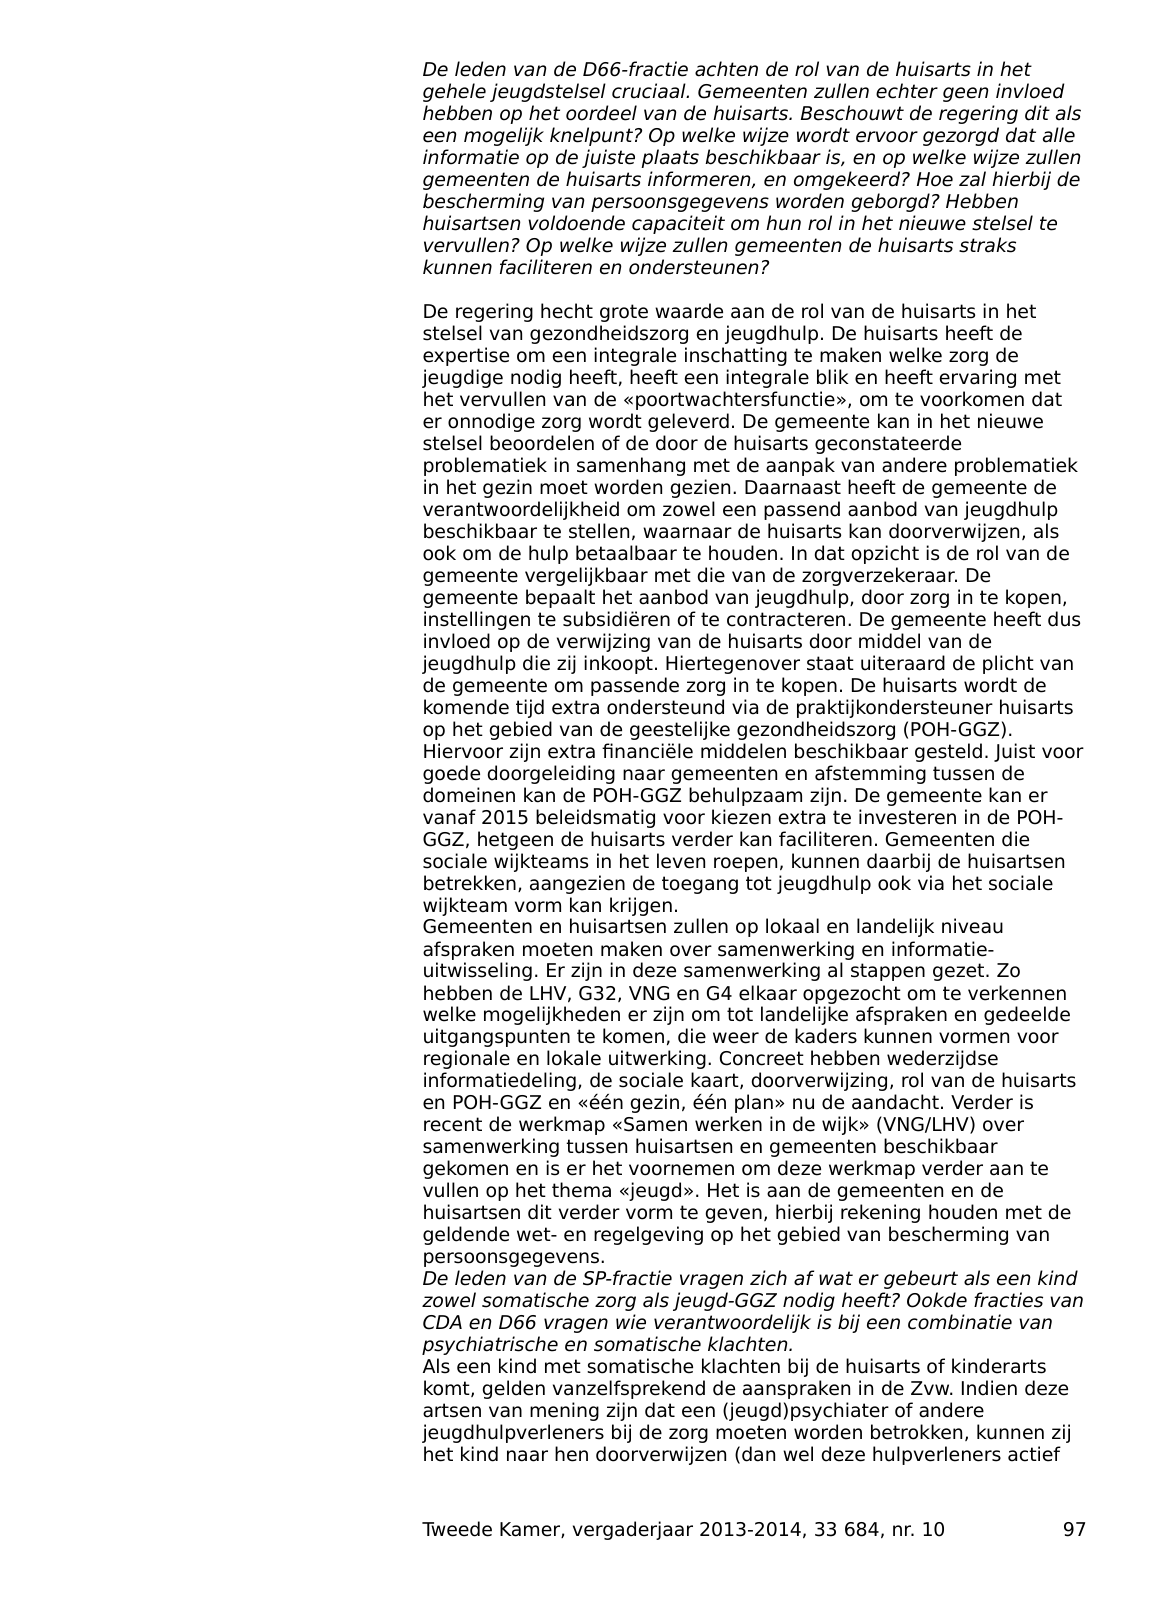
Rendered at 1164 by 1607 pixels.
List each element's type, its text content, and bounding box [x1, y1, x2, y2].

text Als een kind met somatische klachten bij de huisarts of kinderarts komt, gelden vanzelfsprekend de aanspraken in de Zvw. Indien deze artsen van mening zijn dat een (jeugd)psychiater of andere jeugdhulpverleners bij de zorg moeten worden betrokken, kunnen zij het kind naar hen doorverwijzen (dan wel deze hulpverleners actief [422, 1356, 1087, 1466]
subtitle De leden van de D66-fractie achten de rol van de huisarts in het gehele jeugdstelsel cruciaal. Gemeenten zullen echter geen invloed hebben op het oordeel van de huisarts. Beschouwt de regering dit als een mogelijk knelpunt? Op welke wijze wordt ervoor gezorgd dat alle informatie op de juiste plaats beschikbaar is, en op welke wijze zullen gemeenten de huisarts informeren, en omgekeerd? Hoe zal hierbij de bescherming van persoonsgegevens worden geborgd? Hebben huisartsen voldoende capaciteit om hun rol in het nieuwe stelsel te vervullen? Op welke wijze zullen gemeenten de huisarts straks kunnen faciliteren en ondersteunen? [422, 59, 1087, 279]
text De leden van de SP-fractie vragen zich af wat er gebeurt als een kind zowel somatische zorg als jeugd-GGZ nodig heeft? Ookde fracties van CDA en D66 vragen wie verantwoordelijk is bij een combinatie van psychiatrische en somatische klachten. [422, 1268, 1087, 1356]
text De regering hecht grote waarde aan de rol van de huisarts in het stelsel van gezondheidszorg en jeugdhulp. De huisarts heeft de expertise om een integrale inschatting te maken welke zorg de jeugdige nodig heeft, heeft een integrale blik en heeft ervaring met het vervullen van de «poortwachtersfunctie», om te voorkomen dat er onnodige zorg wordt geleverd. De gemeente kan in het nieuwe stelsel beoordelen of de door de huisarts geconstateerde problematiek in samenhang met de aanpak van andere problematiek in het gezin moet worden gezien. Daarnaast heeft de gemeente de verantwoordelijkheid om zowel een passend aanbod van jeugdhulp beschikbaar te stellen, waarnaar de huisarts kan doorverwijzen, als ook om de hulp betaalbaar te houden. In dat opzicht is de rol van de gemeente vergelijkbaar met die van de zorgverzekeraar. De gemeente bepaalt het aanbod van jeugdhulp, door zorg in te kopen, instellingen te subsidiëren of te contracteren. De gemeente heeft dus invloed op de verwijzing van de huisarts door middel van de jeugdhulp die zij inkoopt. Hiertegenover staat uiteraard de plicht van de gemeente om passende zorg in te kopen. De huisarts wordt de komende tijd extra ondersteund via de praktijkondersteuner huisarts op het gebied van de geestelijke gezondheidszorg (POH-GGZ). Hiervoor zijn extra financiële middelen beschikbaar gesteld. Juist voor goede doorgeleiding naar gemeenten en afstemming tussen de domeinen kan de POH-GGZ behulpzaam zijn. De gemeente kan er vanaf 2015 beleidsmatig voor kiezen extra te investeren in de POH-GGZ, hetgeen de huisarts verder kan faciliteren. Gemeenten die sociale wijkteams in het leven roepen, kunnen daarbij de huisartsen betrekken, aangezien de toegang tot jeugdhulp ook via het sociale wijkteam vorm kan krijgen. [422, 301, 1087, 916]
text Gemeenten en huisartsen zullen op lokaal en landelijk niveau afspraken moeten maken over samenwerking en informatie-uitwisseling. Er zijn in deze samenwerking al stappen gezet. Zo hebben de LHV, G32, VNG en G4 elkaar opgezocht om te verkennen welke mogelijkheden er zijn om tot landelijke afspraken en gedeelde uitgangspunten te komen, die weer de kaders kunnen vormen voor regionale en lokale uitwerking. Concreet hebben wederzijdse informatiedeling, de sociale kaart, doorverwijzing, rol van de huisarts en POH-GGZ en «één gezin, één plan» nu de aandacht. Verder is recent de werkmap «Samen werken in de wijk» (VNG/LHV) over samenwerking tussen huisartsen en gemeenten beschikbaar gekomen en is er het voornemen om deze werkmap verder aan te vullen op het thema «jeugd». Het is aan de gemeenten en de huisartsen dit verder vorm te geven, hierbij rekening houden met de geldende wet- en regelgeving op het gebied van bescherming van persoonsgegevens. [422, 916, 1087, 1268]
